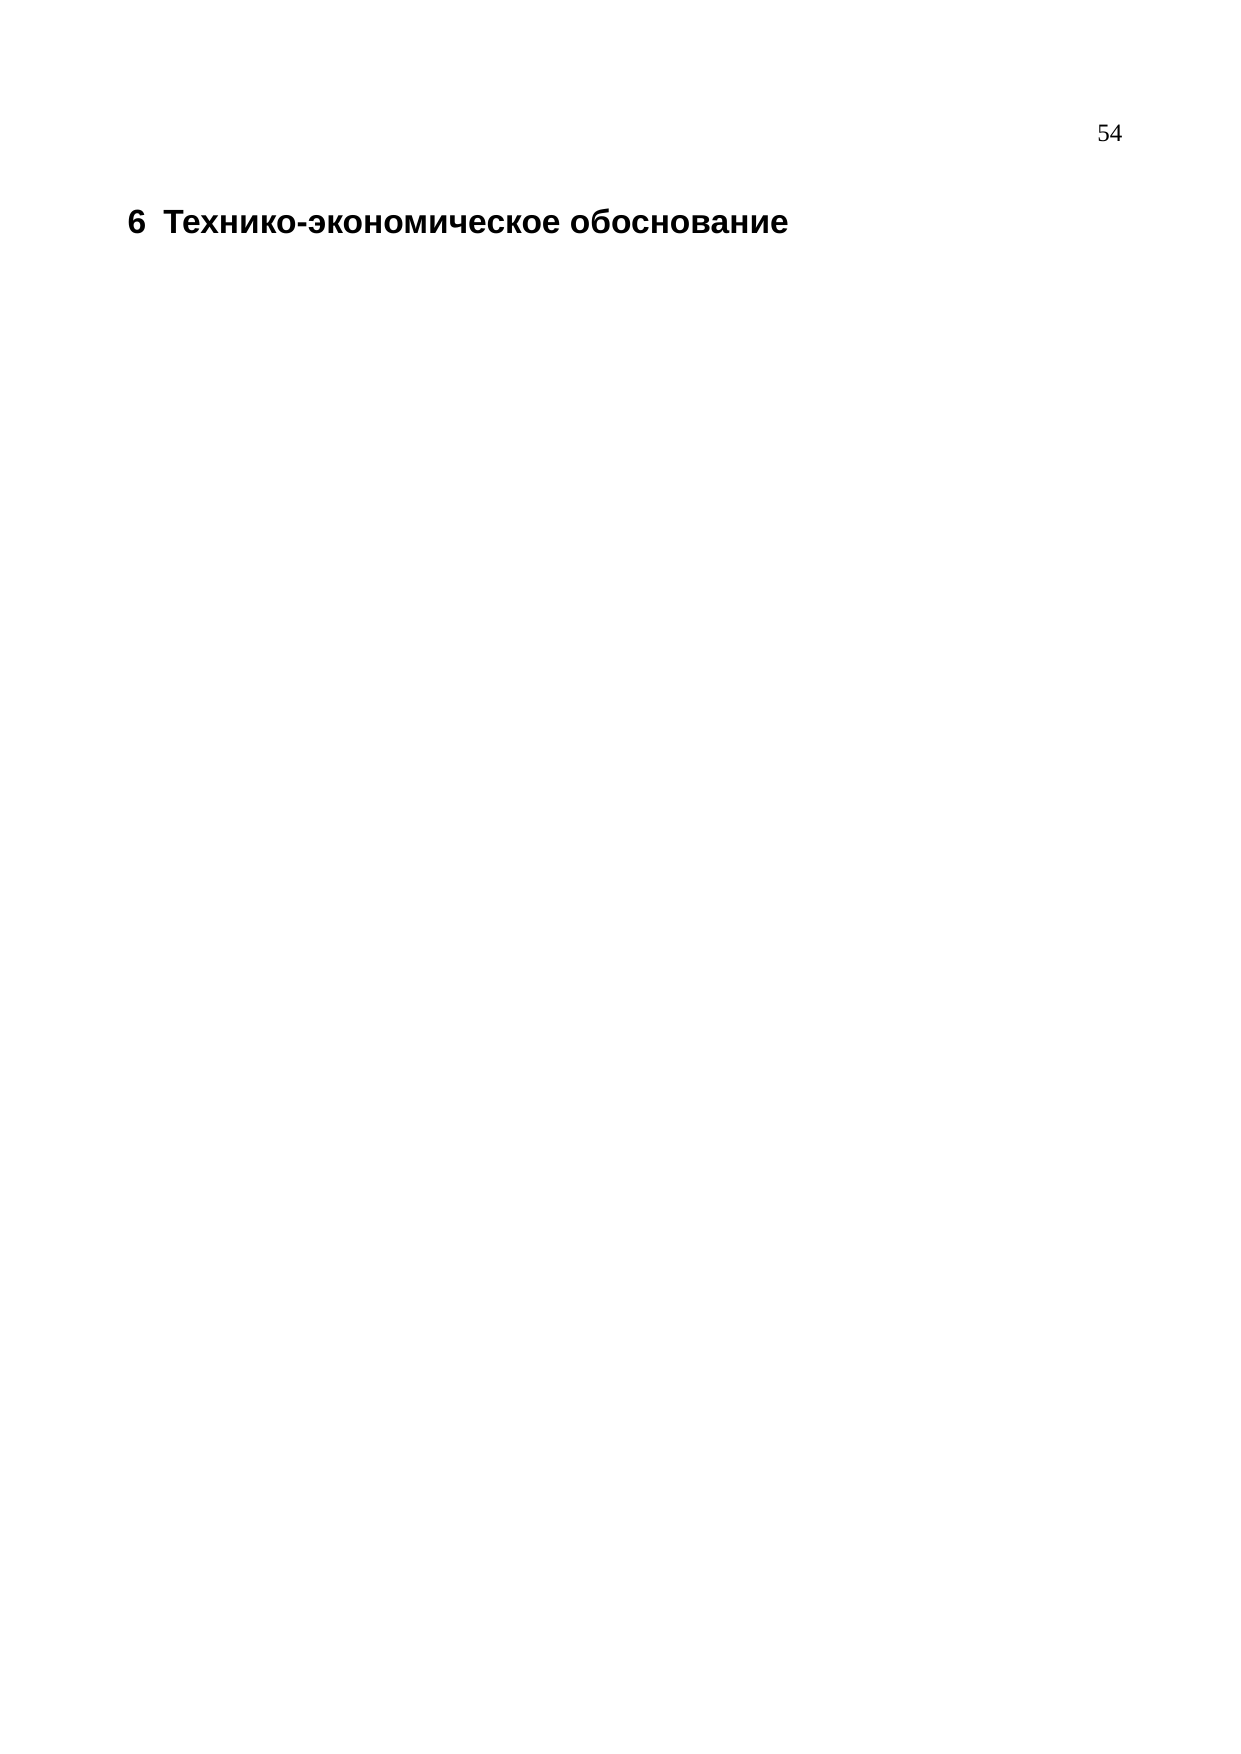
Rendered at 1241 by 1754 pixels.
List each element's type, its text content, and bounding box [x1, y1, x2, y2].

subtitle Технико-экономическое обоснование [118, 202, 1122, 241]
